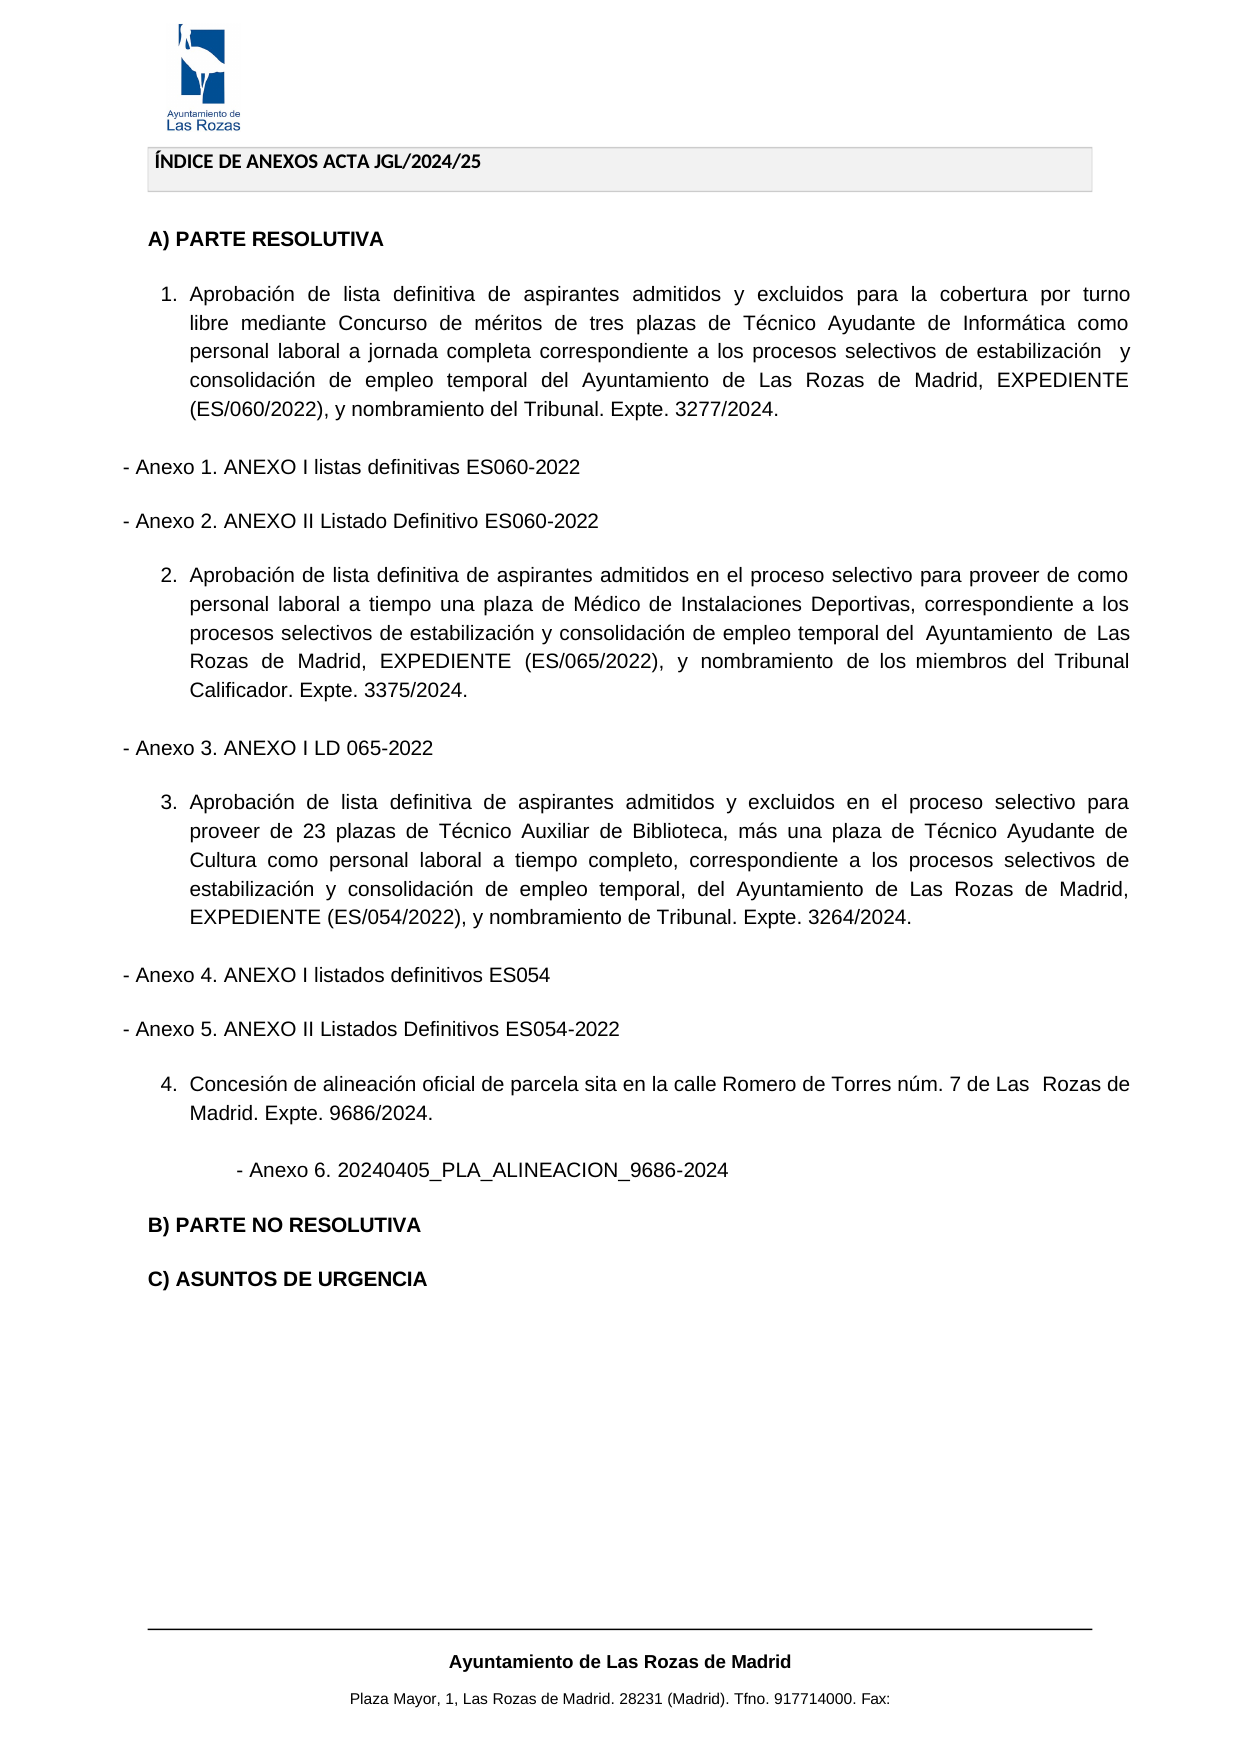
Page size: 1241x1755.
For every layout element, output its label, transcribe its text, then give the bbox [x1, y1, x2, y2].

list Anexo 5. ANEXO II Listados Definitivos ES054-2022 [123, 1017, 1130, 1041]
list Anexo 2. ANEXO II Listado Definitivo ES060-2022 [123, 509, 1130, 533]
list Aprobación de lista definitiva de aspirantes admitidos y excluidos en el proceso selectivo para proveer de 23 plazas de Técnico Auxiliar de Biblioteca, más una plaza de Técnico Ayudante de Cultura como personal laboral a tiempo completo, correspondiente a los procesos selectivos de estabilización y consolidación de empleo temporal, del Ayuntamiento de Las Rozas de Madrid, EXPEDIENTE (ES/054/2022), y nombramiento de Tribunal. Expte. 3264/2024. [160, 790, 1130, 929]
list PARTE RESOLUTIVA [148, 227, 1130, 251]
list Anexo 3. ANEXO I LD 065-2022 [123, 736, 1130, 760]
text - Anexo 6. 20240405_PLA_ALINEACION_9686-2024 [236, 1158, 1130, 1182]
list Aprobación de lista definitiva de aspirantes admitidos en el proceso selectivo para proveer de como personal laboral a tiempo una plaza de Médico de Instalaciones Deportivas, correspondiente a los procesos selectivos de estabilización y consolidación de empleo temporal del Ayuntamiento de Las Rozas de Madrid, EXPEDIENTE (ES/065/2022), y nombramiento de los miembros del Tribunal Calificador. Expte. 3375/2024. [160, 563, 1130, 702]
list PARTE NO RESOLUTIVA [148, 1212, 1130, 1236]
list Aprobación de lista definitiva de aspirantes admitidos y excluidos para la cobertura por turno libre mediante Concurso de méritos de tres plazas de Técnico Ayudante de Informática como personal laboral a jornada completa correspondiente a los procesos selectivos de estabilización y consolidación de empleo temporal del Ayuntamiento de Las Rozas de Madrid, EXPEDIENTE (ES/060/2022), y nombramiento del Tribunal. Expte. 3277/2024. [160, 282, 1130, 421]
list Anexo 4. ANEXO I listados definitivos ES054 [123, 963, 1130, 987]
list Anexo 1. ANEXO I listas definitivas ES060-2022 [123, 454, 1130, 478]
list ASUNTOS DE URGENCIA [148, 1267, 1130, 1291]
list Concesión de alineación oficial de parcela sita en la calle Romero de Torres núm. 7 de Las Rozas de Madrid. Expte. 9686/2024. [160, 1072, 1130, 1124]
